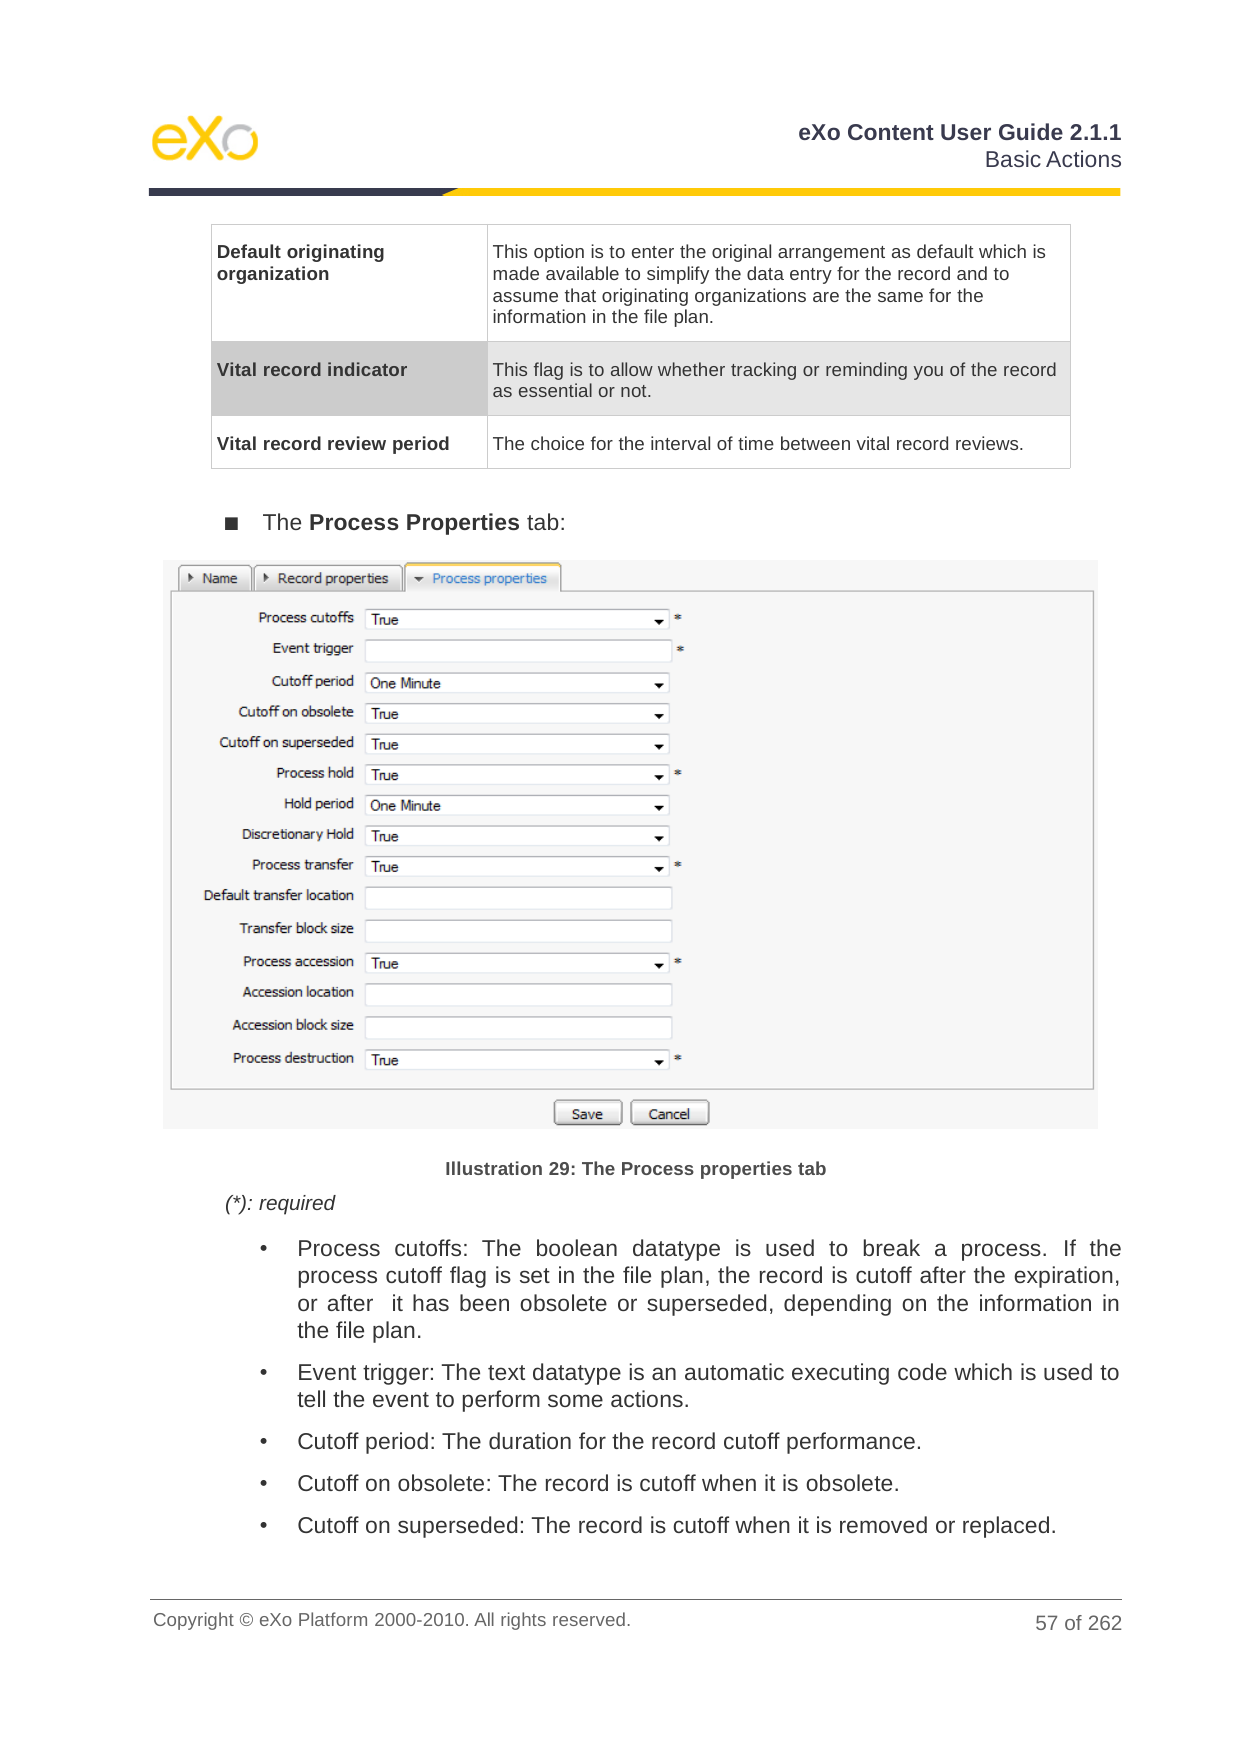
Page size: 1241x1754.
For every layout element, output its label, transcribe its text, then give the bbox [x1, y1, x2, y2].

table_cell Default originating organization [212, 225, 487, 341]
table_cell This option is to enter the original arrangement as default which is made available to simplify the data entry for the record and to assume that originating organizations are the same for the information in the file plan. [488, 225, 1070, 341]
list Cutoff on obsolete: The record is cutoff when it is obsolete. [259, 1469, 1122, 1496]
list Process cutoffs: The boolean datatype is used to break a process. If the process cutoff flag is set in the file plan, the record is cutoff after the expiration, or after it has been obsolete or superseded, depending on the information in the file plan. [259, 1235, 1122, 1343]
list The Process Properties tab: [225, 508, 1122, 535]
table_cell The choice for the interval of time between vital record reviews. [488, 416, 1070, 468]
picture [163, 560, 1098, 1129]
table_cell This flag is to allow whether tracking or reminding you of the record as essential or not. [488, 342, 1070, 415]
table_cell Vital record indicator [212, 342, 487, 415]
list Illustration 30: The Process properties tab [163, 1155, 1109, 1179]
list Cutoff period: The duration for the record cutoff performance. [259, 1427, 1122, 1454]
list Cutoff on superseded: The record is cutoff when it is removed or replaced. [259, 1511, 1122, 1538]
list (*): required [187, 1155, 1122, 1215]
picture [152, 115, 259, 161]
table_cell Vital record review period [212, 416, 487, 468]
list Event trigger: The text datatype is an automatic executing code which is used to tell the event to perform some actions. [259, 1358, 1122, 1412]
picture [148, 188, 1121, 196]
